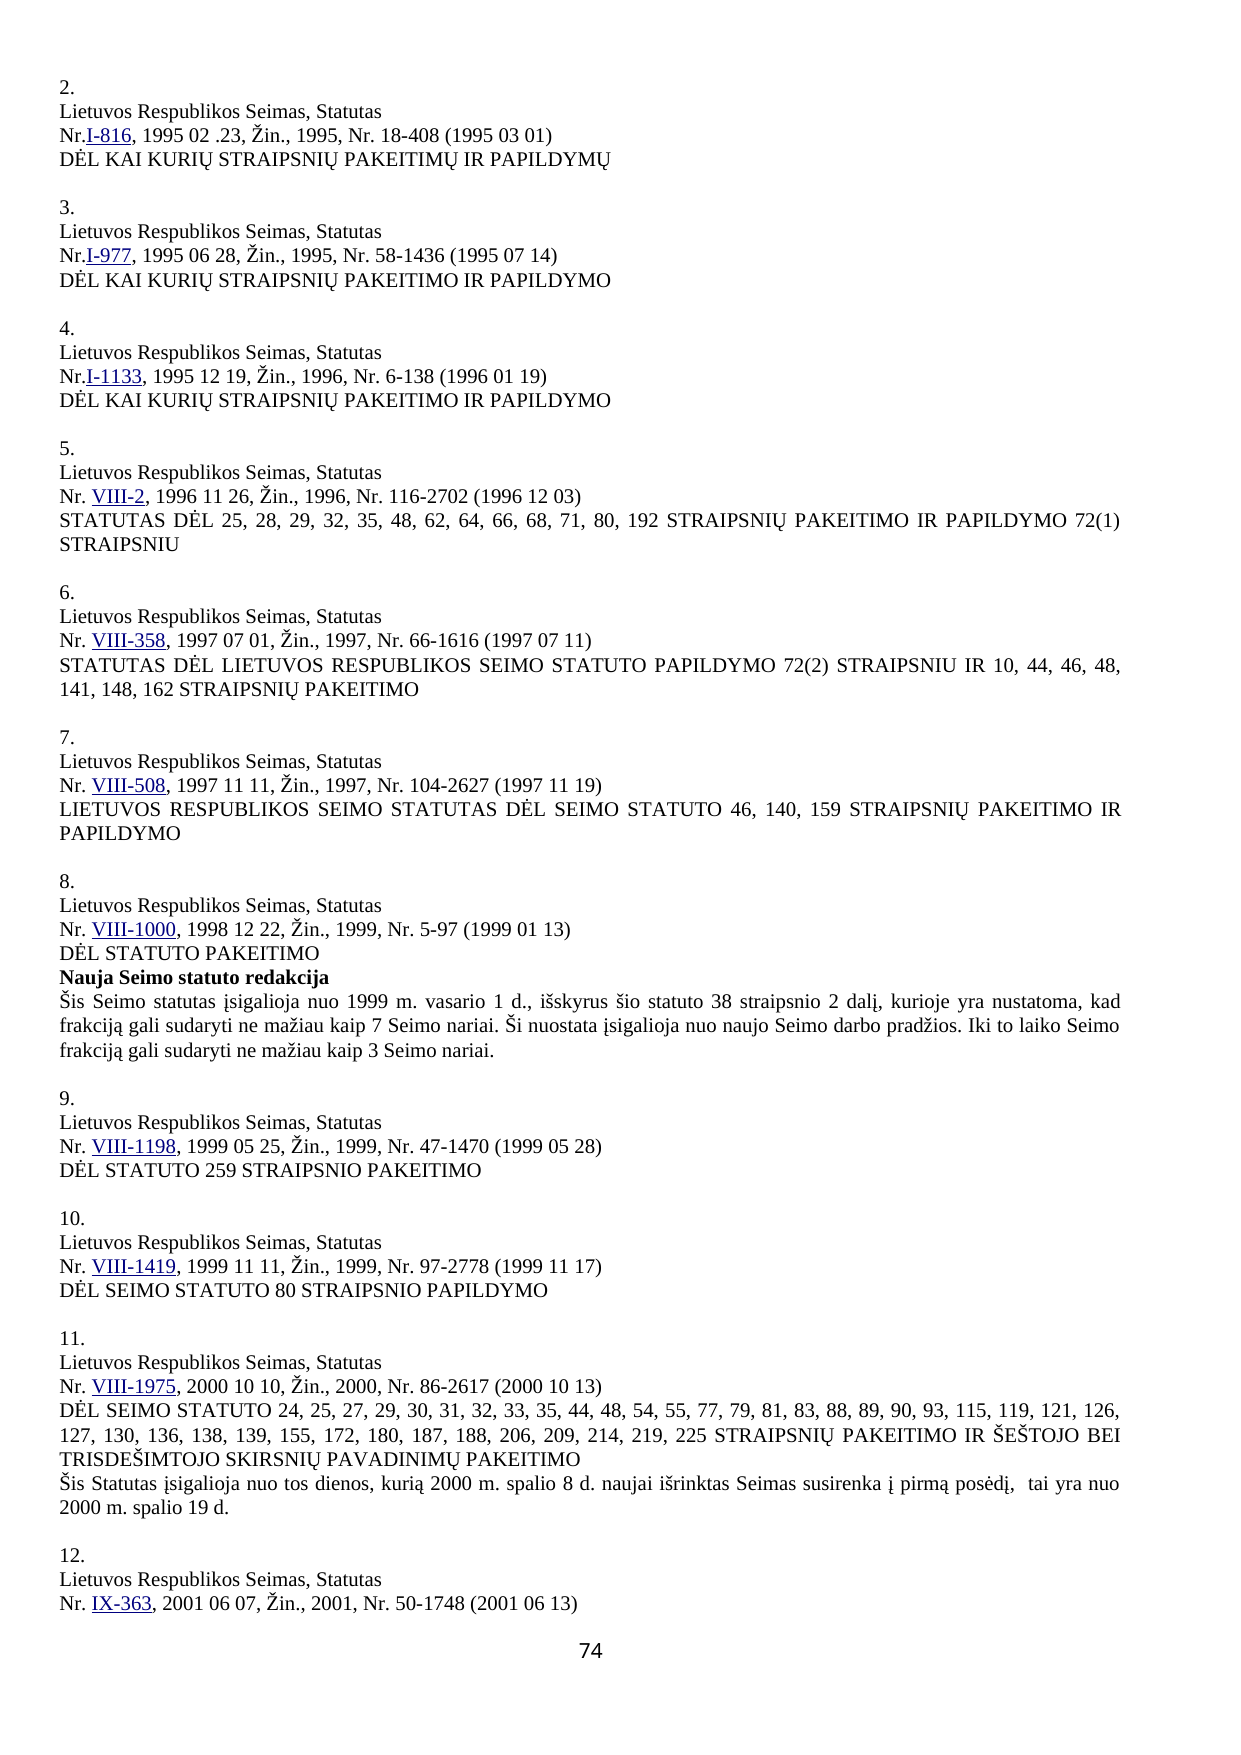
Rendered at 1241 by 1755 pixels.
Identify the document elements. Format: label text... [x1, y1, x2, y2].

text Lietuvos Respublikos Seimas, Statutas [59, 604, 1122, 628]
text Nr. VIII-508, 1997 11 11, Žin., 1997, Nr. 104-2627 (1997 11 19) [59, 773, 1122, 797]
text Nr.I-977, 1995 06 28, Žin., 1995, Nr. 58-1436 (1995 07 14) [59, 243, 1122, 267]
text 11. [59, 1326, 1122, 1350]
text DĖL SEIMO STATUTO 80 STRAIPSNIO PAPILDYMO [59, 1278, 1122, 1302]
text Lietuvos Respublikos Seimas, Statutas [59, 1567, 1122, 1591]
text Nr. VIII-2, 1996 11 26, Žin., 1996, Nr. 116-2702 (1996 12 03) [59, 484, 1122, 508]
text Šis Seimo statutas įsigalioja nuo 1999 m. vasario 1 d., išskyrus šio statuto 38 straipsnio 2 dalį, kurioje yra nustatoma, kad frakciją gali sudaryti ne mažiau kaip 7 Seimo nariai. Ši nuostata įsigalioja nuo naujo Seimo darbo pradžios. Iki to laiko Seimo frakciją gali sudaryti ne mažiau kaip 3 Seimo nariai. [59, 989, 1122, 1062]
text Nr.I-1133, 1995 12 19, Žin., 1996, Nr. 6-138 (1996 01 19) [59, 364, 1122, 388]
text Lietuvos Respublikos Seimas, Statutas [59, 893, 1122, 917]
text Nauja Seimo statuto redakcija [59, 965, 1122, 989]
text Lietuvos Respublikos Seimas, Statutas [59, 219, 1122, 243]
text Nr.I-816, 1995 02 .23, Žin., 1995, Nr. 18-408 (1995 03 01) [59, 123, 1122, 147]
text 10. [59, 1206, 1122, 1230]
text 6. [59, 580, 1122, 604]
text 5. [59, 436, 1122, 460]
text DĖL SEIMO STATUTO 24, 25, 27, 29, 30, 31, 32, 33, 35, 44, 48, 54, 55, 77, 79, 81, 83, 88, 89, 90, 93, 115, 119, 121, 126, 127, 130, 136, 138, 139, 155, 172, 180, 187, 188, 206, 209, 214, 219, 225 STRAIPSNIŲ PAKEITIMO IR ŠEŠTOJO BEI TRISDEŠIMTOJO SKIRSNIŲ PAVADINIMŲ PAKEITIMO [59, 1398, 1122, 1471]
text 7. [59, 725, 1122, 749]
text 3. [59, 195, 1122, 219]
text DĖL KAI KURIŲ STRAIPSNIŲ PAKEITIMŲ IR PAPILDYMŲ [59, 147, 1122, 171]
text 8. [59, 869, 1122, 893]
text 9. [59, 1086, 1122, 1110]
text STATUTAS DĖL 25, 28, 29, 32, 35, 48, 62, 64, 66, 68, 71, 80, 192 STRAIPSNIŲ PAKEITIMO IR PAPILDYMO 72(1) STRAIPSNIU [59, 508, 1122, 556]
text Lietuvos Respublikos Seimas, Statutas [59, 340, 1122, 364]
text Nr. VIII-358, 1997 07 01, Žin., 1997, Nr. 66-1616 (1997 07 11) [59, 628, 1122, 652]
text Nr. VIII-1419, 1999 11 11, Žin., 1999, Nr. 97-2778 (1999 11 17) [59, 1254, 1122, 1278]
text LIETUVOS RESPUBLIKOS SEIMO STATUTAS DĖL SEIMO STATUTO 46, 140, 159 STRAIPSNIŲ PAKEITIMO IR PAPILDYMO [59, 797, 1122, 845]
text DĖL KAI KURIŲ STRAIPSNIŲ PAKEITIMO IR PAPILDYMO [59, 388, 1122, 412]
text Nr. IX-363, 2001 06 07, Žin., 2001, Nr. 50-1748 (2001 06 13) [59, 1591, 1122, 1615]
text Lietuvos Respublikos Seimas, Statutas [59, 1350, 1122, 1374]
text Nr. VIII-1975, 2000 10 10, Žin., 2000, Nr. 86-2617 (2000 10 13) [59, 1374, 1122, 1398]
text Lietuvos Respublikos Seimas, Statutas [59, 749, 1122, 773]
text DĖL STATUTO PAKEITIMO [59, 941, 1122, 965]
text Lietuvos Respublikos Seimas, Statutas [59, 1110, 1122, 1134]
text DĖL KAI KURIŲ STRAIPSNIŲ PAKEITIMO IR PAPILDYMO [59, 267, 1122, 292]
text Šis Statutas įsigalioja nuo tos dienos, kurią 2000 m. spalio 8 d. naujai išrinktas Seimas susirenka į pirmą posėdį, tai yra nuo 2000 m. spalio 19 d. [59, 1471, 1122, 1519]
text Nr. VIII-1198, 1999 05 25, Žin., 1999, Nr. 47-1470 (1999 05 28) [59, 1134, 1122, 1158]
text 12. [59, 1543, 1122, 1567]
text Lietuvos Respublikos Seimas, Statutas [59, 1230, 1122, 1254]
text STATUTAS DĖL LIETUVOS RESPUBLIKOS SEIMO STATUTO PAPILDYMO 72(2) STRAIPSNIU IR 10, 44, 46, 48, 141, 148, 162 STRAIPSNIŲ PAKEITIMO [59, 652, 1122, 701]
text Lietuvos Respublikos Seimas, Statutas [59, 460, 1122, 484]
text Lietuvos Respublikos Seimas, Statutas [59, 99, 1122, 123]
text Nr. VIII-1000, 1998 12 22, Žin., 1999, Nr. 5-97 (1999 01 13) [59, 917, 1122, 941]
text 2. [59, 75, 1122, 99]
text DĖL STATUTO 259 STRAIPSNIO PAKEITIMO [59, 1158, 1122, 1182]
text 4. [59, 316, 1122, 340]
